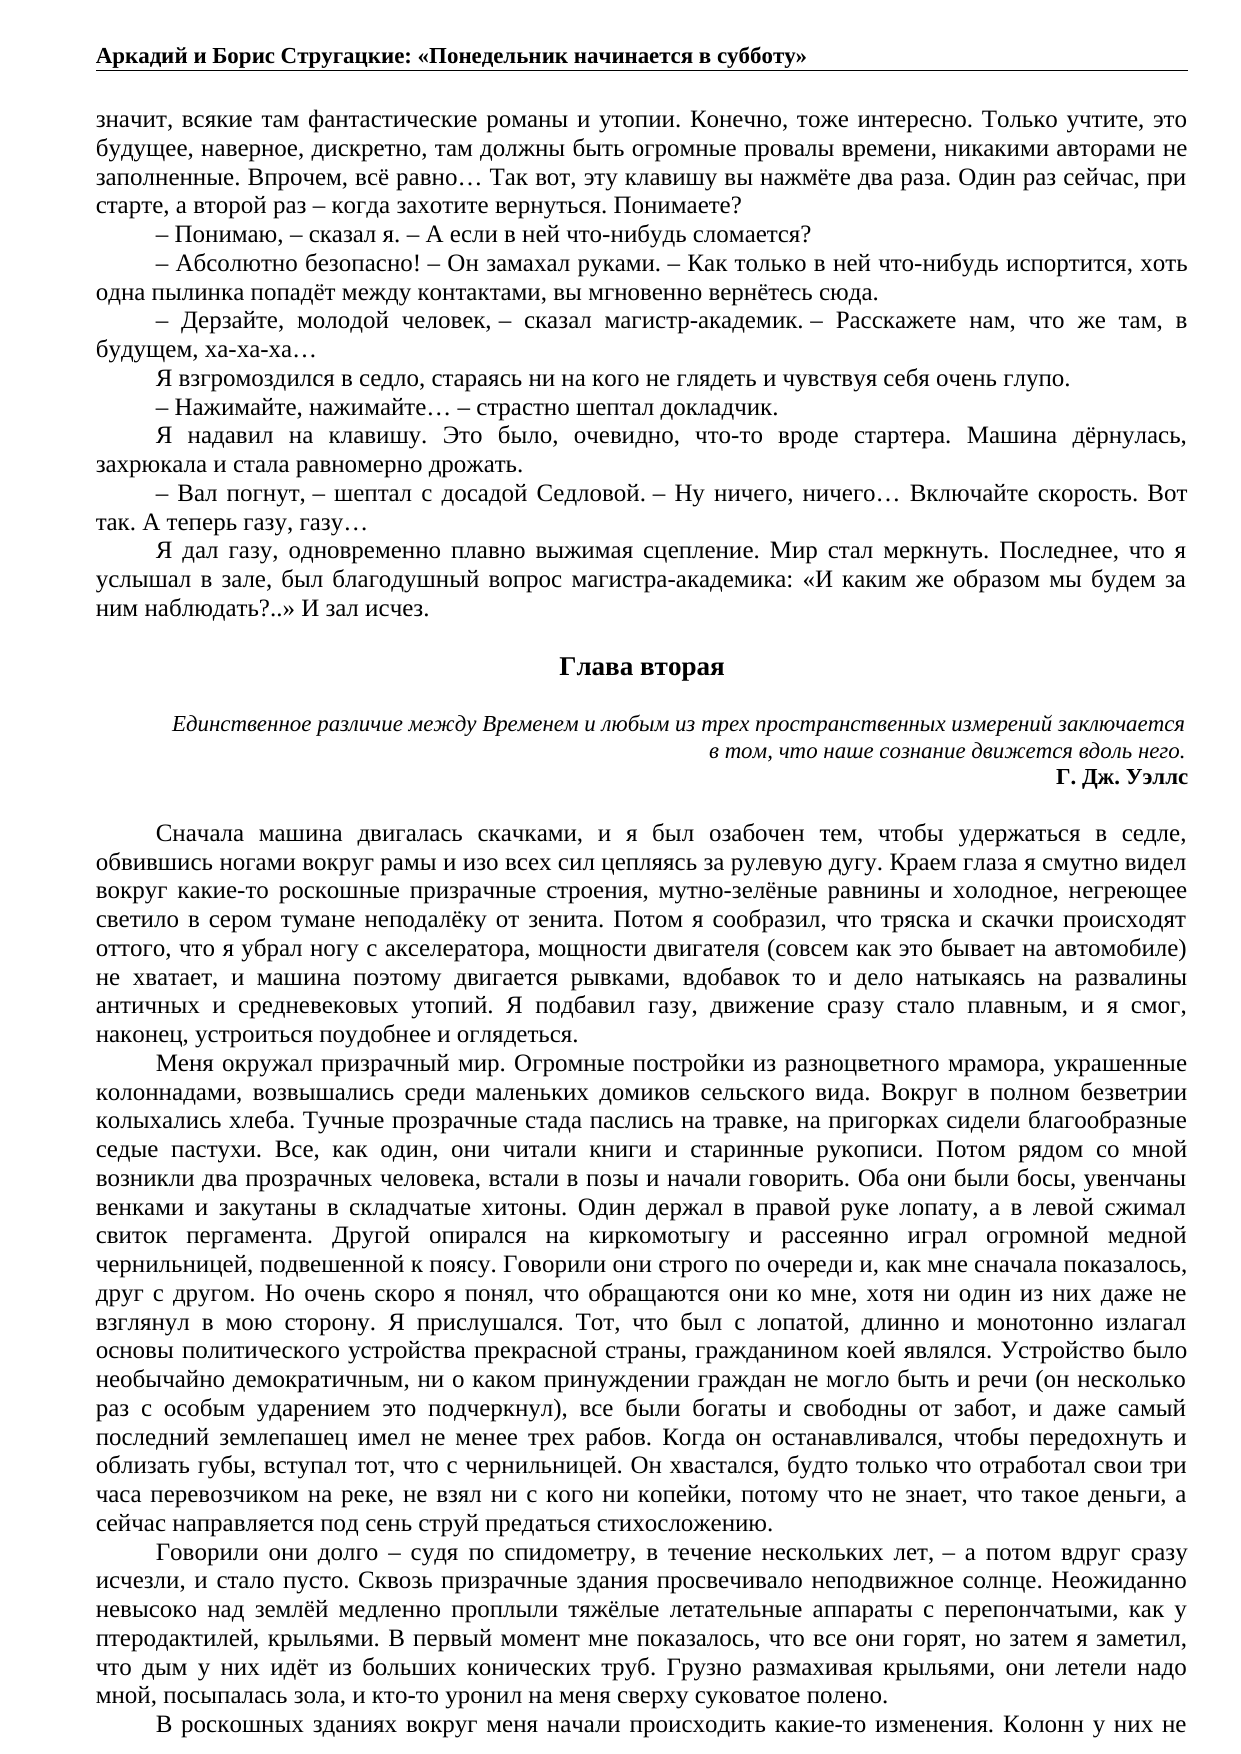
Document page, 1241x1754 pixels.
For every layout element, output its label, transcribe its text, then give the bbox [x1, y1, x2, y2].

text – Дерзайте, молодой человек, – сказал магистр-академик. – Расскажете нам, что же там, в будущем, ха-ха-ха… [96, 305, 1188, 363]
text Меня окружал призрачный мир. Огромные постройки из разноцветного мрамора, украшенные колоннадами, возвышались среди маленьких домиков сельского вида. Вокруг в полном безветрии колыхались хлеба. Тучные прозрачные стада паслись на травке, на пригорках сидели благообразные седые пастухи. Все, как один, они читали книги и старинные рукописи. Потом рядом со мной возникли два прозрачных человека, встали в позы и начали говорить. Оба они были босы, увенчаны венками и закутаны в складчатые хитоны. Один держал в правой руке лопату, а в левой сжимал свиток пергамента. Другой опирался на киркомотыгу и рассеянно играл огромной медной чернильницей, подвешенной к поясу. Говорили они строго по очереди и, как мне сначала показалось, друг с другом. Но очень скоро я понял, что обращаются они ко мне, хотя ни один из них даже не взглянул в мою сторону. Я прислушался. Тот, что был с лопатой, длинно и монотонно излагал основы политического устройства прекрасной страны, гражданином коей являлся. Устройство было необычайно демократичным, ни о каком принуждении граждан не могло быть и речи (он несколько раз с особым ударением это подчеркнул), все были богаты и свободны от забот, и даже самый последний землепашец имел не менее трех рабов. Когда он останавливался, чтобы передохнуть и облизать губы, вступал тот, что с чернильницей. Он хвастался, будто только что отработал свои три часа перевозчиком на реке, не взял ни с кого ни копейки, потому что не знает, что такое деньги, а сейчас направляется под сень струй предаться стихосложению. [96, 1048, 1188, 1537]
text Я дал газу, одновременно плавно выжимая сцепление. Мир стал меркнуть. Последнее, что я услышал в зале, был благодушный вопрос магистра-академика: «И каким же образом мы будем за ним наблюдать?..» И зал исчез. [96, 535, 1188, 622]
text Г. Дж. Уэллс [158, 763, 1188, 789]
text – Абсолютно безопасно! – Он замахал руками. – Как только в ней что-нибудь испортится, хоть одна пылинка попадёт между контактами, вы мгновенно вернётесь сюда. [96, 248, 1188, 305]
text Я надавил на клавишу. Это было, очевидно, что-то вроде стартера. Машина дёрнулась, захрюкала и стала равномерно дрожать. [96, 420, 1188, 478]
subtitle Глава вторая [96, 650, 1188, 682]
text В роскошных зданиях вокруг меня начали происходить какие-то изменения. Колонн у них не [96, 1709, 1188, 1738]
text Говорили они долго – судя по спидометру, в течение нескольких лет, – а потом вдруг сразу исчезли, и стало пусто. Сквозь призрачные здания просвечивало неподвижное солнце. Неожиданно невысоко над землёй медленно проплыли тяжёлые летательные аппараты с перепончатыми, как у птеродактилей, крыльями. В первый момент мне показалось, что все они горят, но затем я заметил, что дым у них идёт из больших конических труб. Грузно размахивая крыльями, они летели надо мной, посыпалась зола, и кто-то уронил на меня сверху суковатое полено. [96, 1537, 1188, 1709]
text – Понимаю, – сказал я. – А если в ней что-нибудь сломается? [96, 219, 1188, 248]
text – Вал погнут, – шептал с досадой Седловой. – Ну ничего, ничего… Включайте скорость. Вот так. А теперь газу, газу… [96, 478, 1188, 535]
text Единственное различие между Временем и любым из трех пространственных измерений заключается в том, что наше сознание движется вдоль него. [158, 710, 1188, 763]
text – Нажимайте, нажимайте… – страстно шептал докладчик. [96, 392, 1188, 420]
text значит, всякие там фантастические романы и утопии. Конечно, тоже интересно. Только учтите, это будущее, наверное, дискретно, там должны быть огромные провалы времени, никакими авторами не заполненные. Впрочем, всё равно… Так вот, эту клавишу вы нажмёте два раза. Один раз сейчас, при старте, а второй раз – когда захотите вернуться. Понимаете? [96, 104, 1188, 219]
text Сначала машина двигалась скачками, и я был озабочен тем, чтобы удержаться в седле, обвившись ногами вокруг рамы и изо всех сил цепляясь за рулевую дугу. Краем глаза я смутно видел вокруг какие-то роскошные призрачные строения, мутно-зелёные равнины и холодное, негреющее светило в сером тумане неподалёку от зенита. Потом я сообразил, что тряска и скачки происходят оттого, что я убрал ногу с акселератора, мощности двигателя (совсем как это бывает на автомобиле) не хватает, и машина поэтому двигается рывками, вдобавок то и дело натыкаясь на развалины античных и средневековых утопий. Я подбавил газу, движение сразу стало плавным, и я смог, наконец, устроиться поудобнее и оглядеться. [96, 818, 1188, 1048]
text Я взгромоздился в седло, стараясь ни на кого не глядеть и чувствуя себя очень глупо. [96, 363, 1188, 392]
